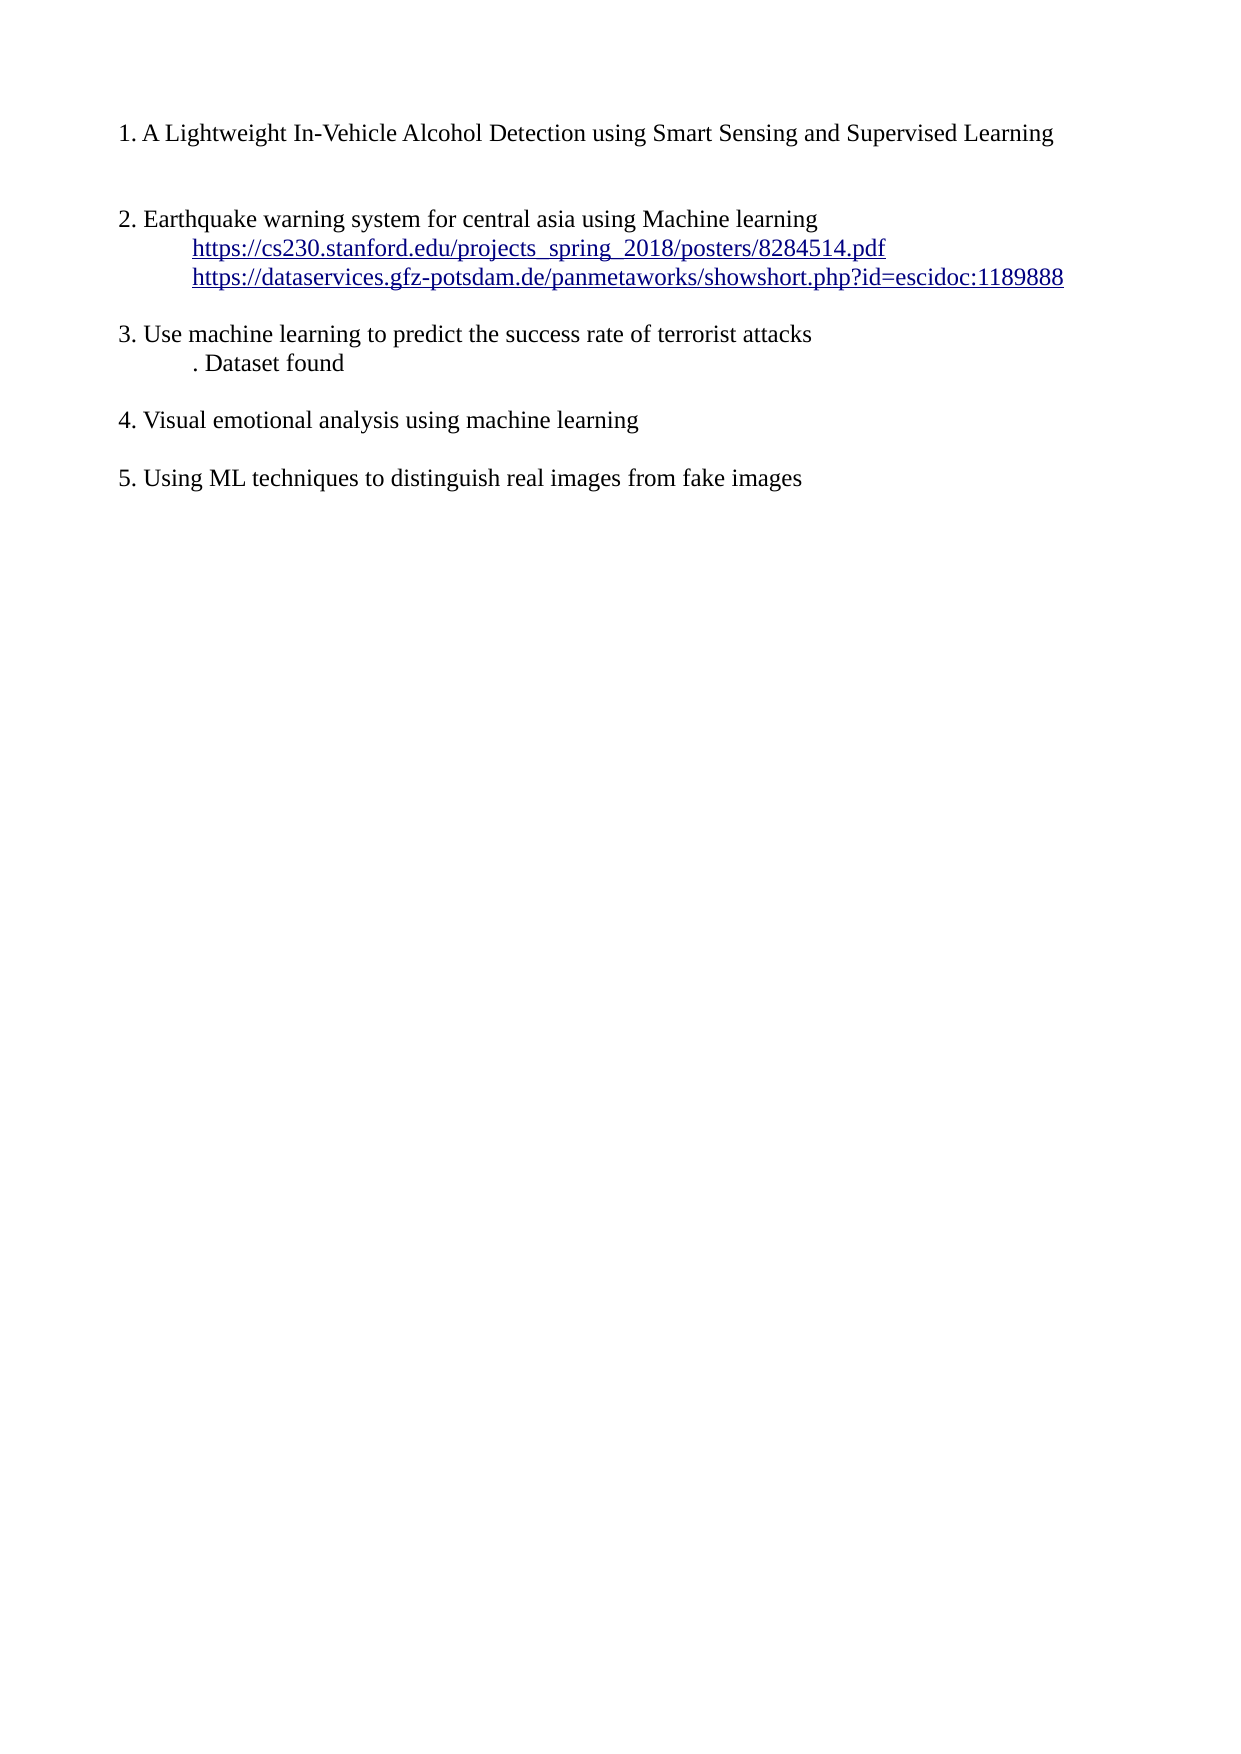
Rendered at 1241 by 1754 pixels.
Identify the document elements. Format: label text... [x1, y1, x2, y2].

text https://cs230.stanford.edu/projects_spring_2018/posters/8284514.pdf [118, 233, 1122, 262]
text . Dataset found [118, 348, 1122, 377]
text 3. Use machine learning to predict the success rate of terrorist attacks [118, 319, 1122, 348]
text 1. A Lightweight In-Vehicle Alcohol Detection using Smart Sensing and Supervised Learning [118, 118, 1122, 147]
text 4. Visual emotional analysis using machine learning [118, 406, 1122, 434]
text 2. Earthquake warning system for central asia using Machine learning [118, 204, 1122, 233]
text https://dataservices.gfz-potsdam.de/panmetaworks/showshort.php?id=escidoc:1189888 [118, 262, 1122, 291]
text 5. Using ML techniques to distinguish real images from fake images [118, 463, 1122, 492]
